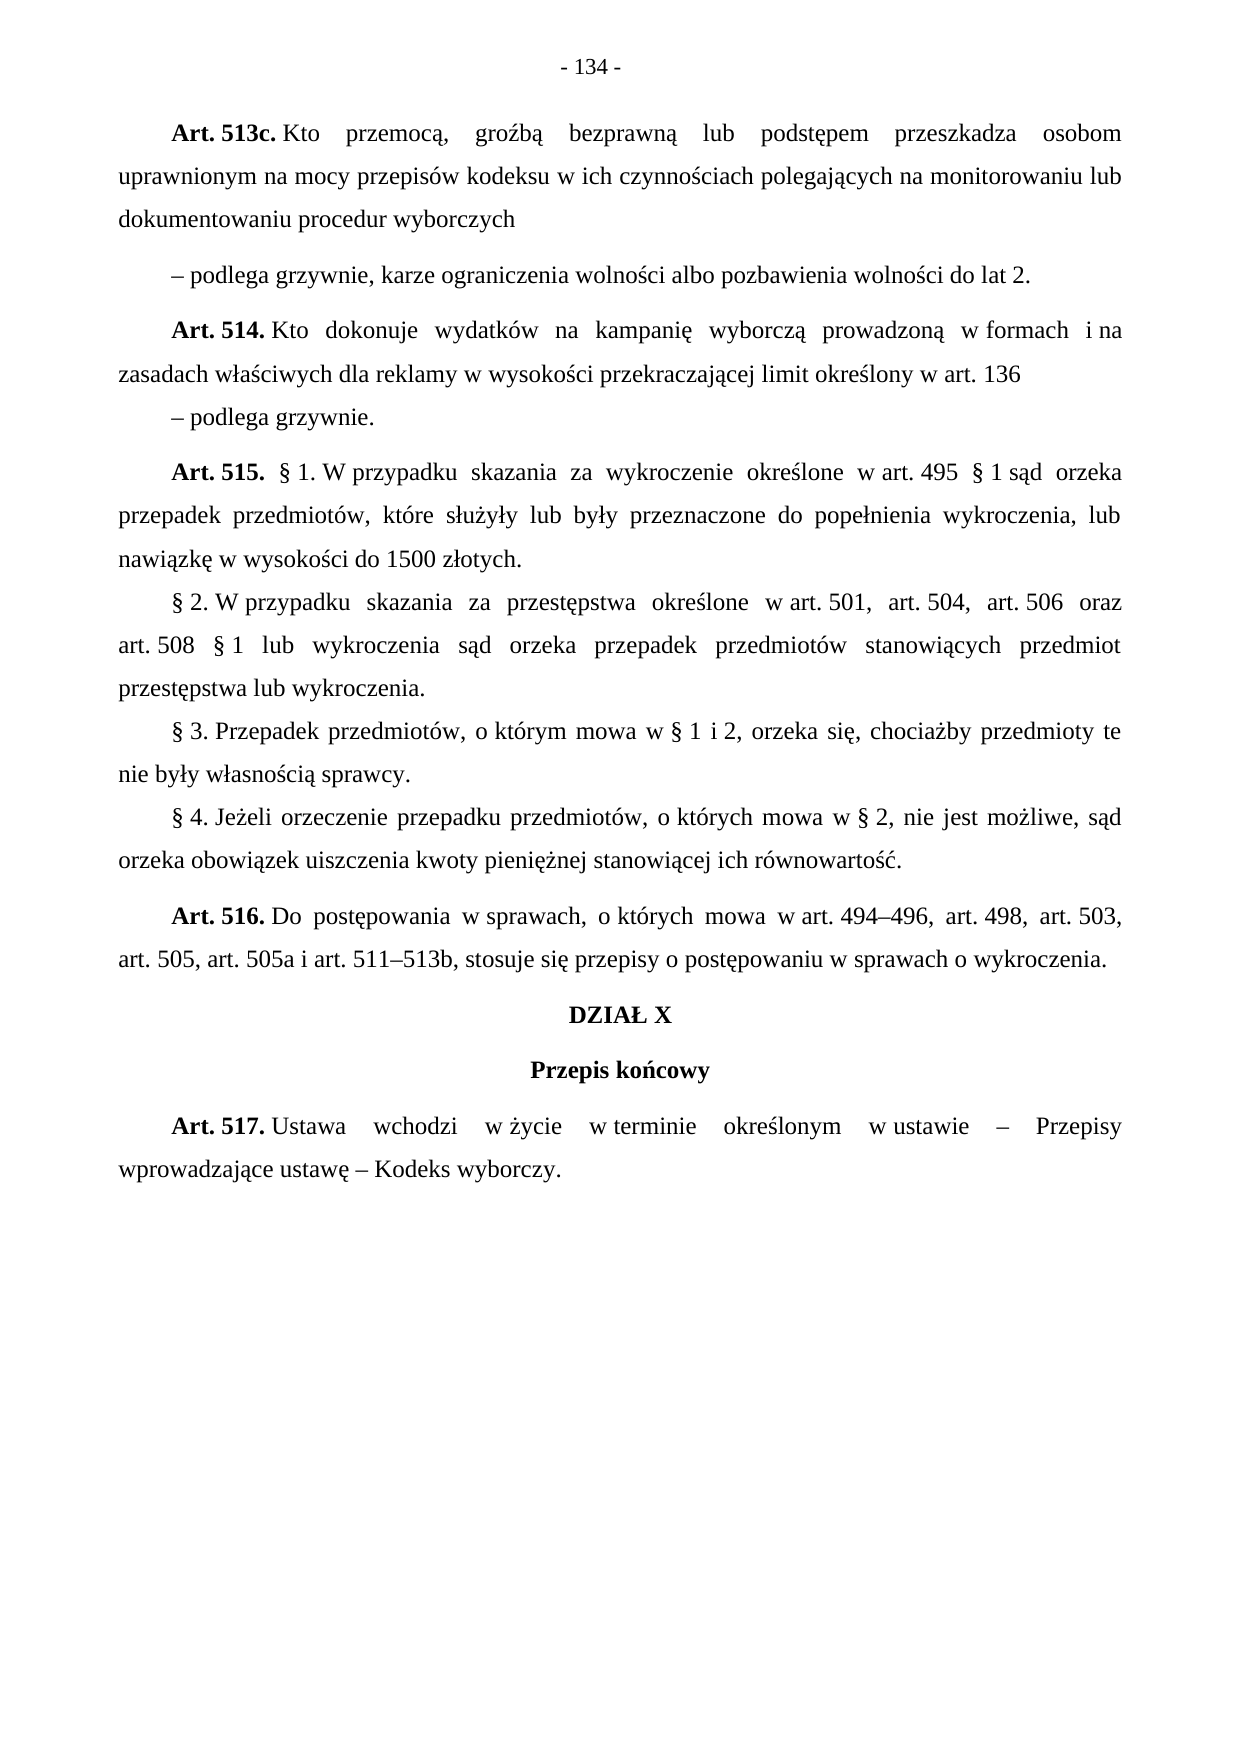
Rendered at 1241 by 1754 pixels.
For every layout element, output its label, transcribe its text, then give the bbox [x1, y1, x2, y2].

text Art. 513c. Kto przemocą, groźbą bezprawną lub podstępem przeszkadza osobom uprawnionym na mocy przepisów kodeksu w ich czynnościach polegających na monitorowaniu lub dokumentowaniu procedur wyborczych [118, 118, 1122, 233]
text Art. 515. § 1. W przypadku skazania za wykroczenie określone w art. 495 § 1 sąd orzeka przepadek przedmiotów, które służyły lub były przeznaczone do popełnienia wykroczenia, lub nawiązkę w wysokości do 1500 złotych. [118, 457, 1122, 572]
text § 4. Jeżeli orzeczenie przepadku przedmiotów, o których mowa w § 2, nie jest możliwe, sąd orzeka obowiązek uiszczenia kwoty pieniężnej stanowiącej ich równowartość. [118, 802, 1122, 874]
text Art. 517. Ustawa wchodzi w życie w terminie określonym w ustawie – Przepisy wprowadzające ustawę – Kodeks wyborczy. [118, 1111, 1122, 1183]
text DZIAŁ X [118, 1000, 1122, 1029]
text – podlega grzywnie, karze ograniczenia wolności albo pozbawienia wolności do lat 2. [118, 260, 1122, 289]
text Art. 516. Do postępowania w sprawach, o których mowa w art. 494–496, art. 498, art. 503, art. 505, art. 505a i art. 511–513b, stosuje się przepisy o postępowaniu w sprawach o wykroczenia. [118, 901, 1122, 973]
text – podlega grzywnie. [171, 402, 1122, 431]
text Przepis końcowy [118, 1056, 1122, 1084]
text § 3. Przepadek przedmiotów, o którym mowa w § 1 i 2, orzeka się, chociażby przedmioty te nie były własnością sprawcy. [118, 716, 1122, 788]
text § 2. W przypadku skazania za przestępstwa określone w art. 501, art. 504, art. 506 oraz art. 508 § 1 lub wykroczenia sąd orzeka przepadek przedmiotów stanowiących przedmiot przestępstwa lub wykroczenia. [118, 587, 1122, 702]
text Art. 514. Kto dokonuje wydatków na kampanię wyborczą prowadzoną w formach i na zasadach właściwych dla reklamy w wysokości przekraczającej limit określony w art. 136 [118, 316, 1122, 387]
